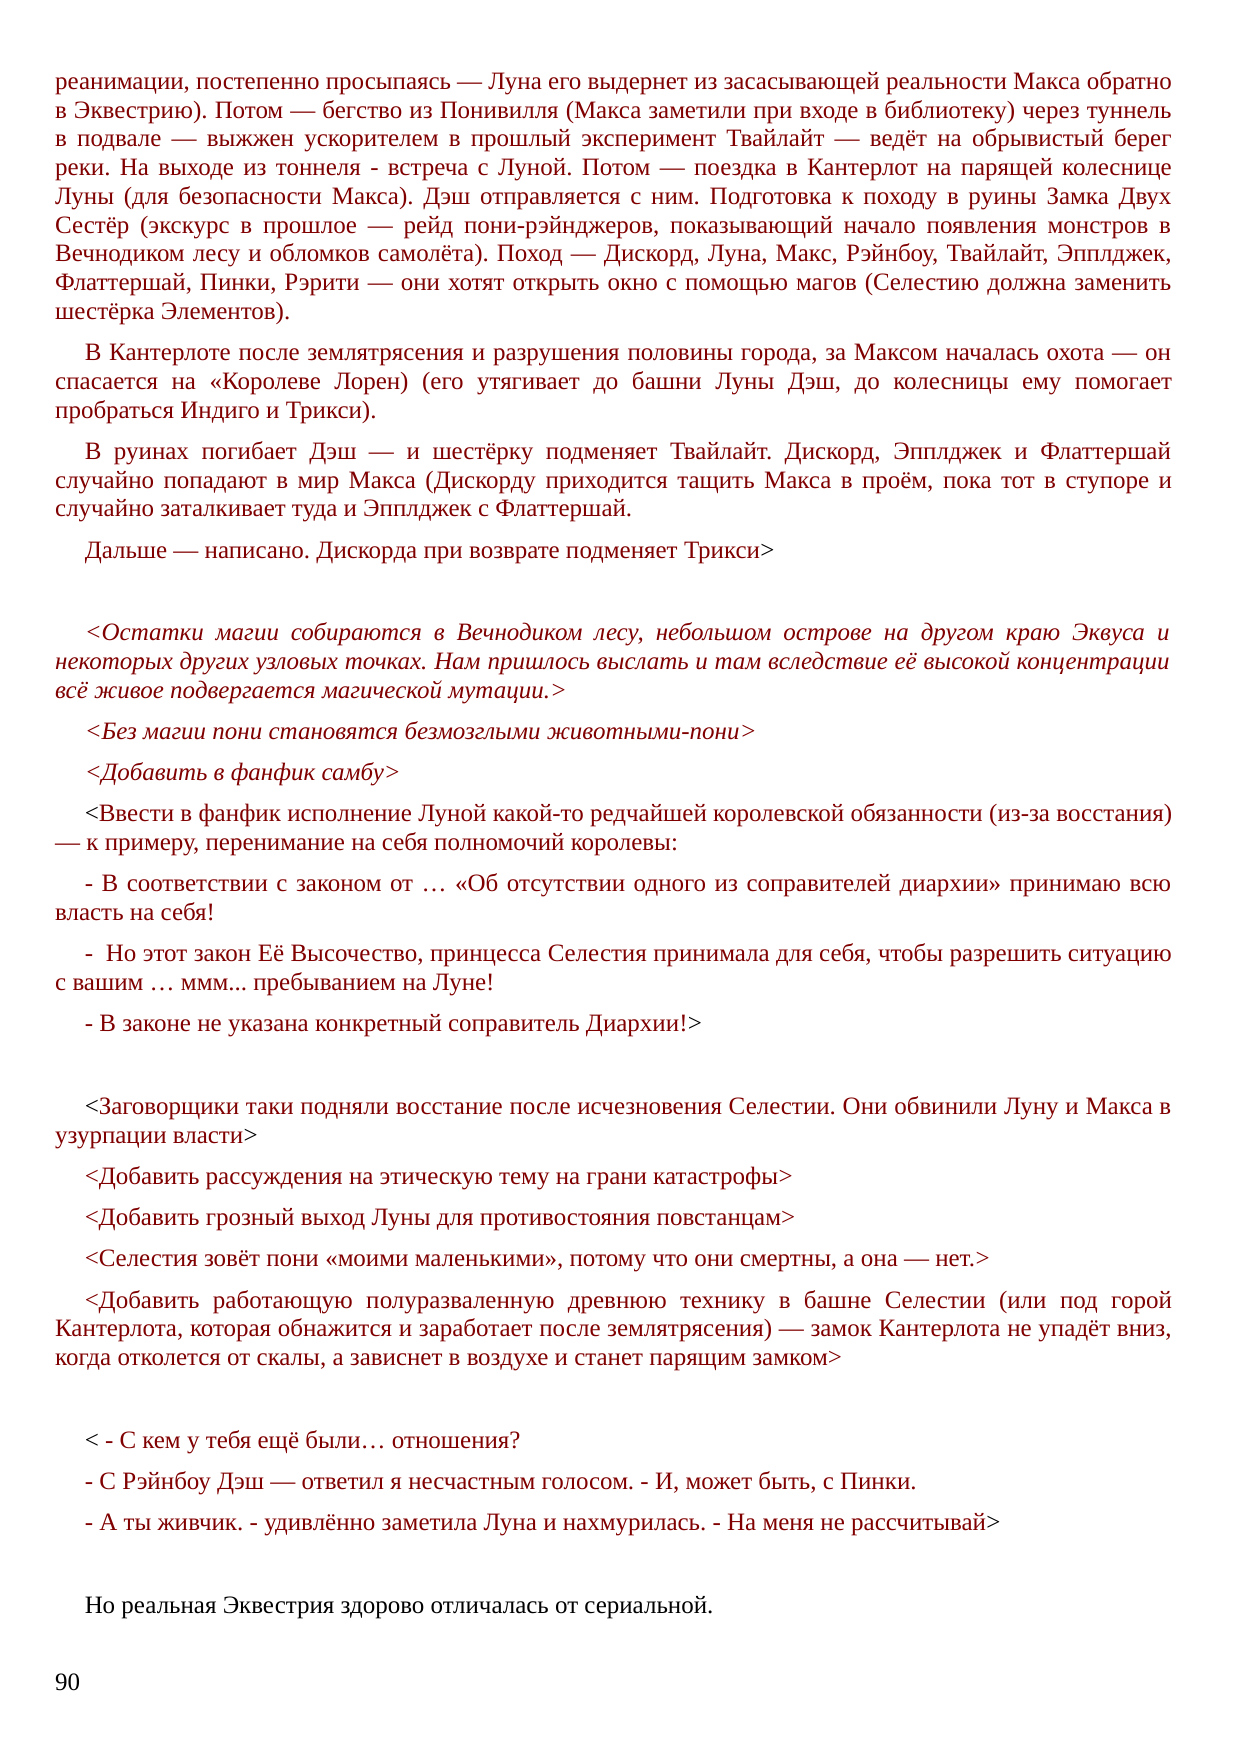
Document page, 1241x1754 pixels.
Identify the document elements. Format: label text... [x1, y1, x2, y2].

text - С Рэйнбоу Дэш — ответил я несчастным голосом. - И, может быть, с Пинки. [55, 1466, 1173, 1495]
text реанимации, постепенно просыпаясь — Луна его выдернет из засасывающей реальности Макса обратно в Эквестрию). Потом — бегство из Понивилля (Макса заметили при входе в библиотеку) через туннель в подвале — выжжен ускорителем в прошлый эксперимент Твайлайт — ведёт на обрывистый берег реки. На выходе из тоннеля - встреча с Луной. Потом — поездка в Кантерлот на парящей колеснице Луны (для безопасности Макса). Дэш отправляется с ним. Подготовка к походу в руины Замка Двух Сестёр (экскурс в прошлое — рейд пони-рэйнджеров, показывающий начало появления монстров в Вечнодиком лесу и обломков самолёта). Поход — Дискорд, Луна, Макс, Рэйнбоу, Твайлайт, Эпплджек, Флаттершай, Пинки, Рэрити — они хотят открыть окно с помощью магов (Селестию должна заменить шестёрка Элементов). [55, 66, 1173, 325]
text - В законе не указана конкретный соправитель Диархии!> [55, 1008, 1173, 1037]
text <Добавить работающую полуразваленную древнюю технику в башне Селестии (или под горой Кантерлота, которая обнажится и заработает после землятрясения) — замок Кантерлота не упадёт вниз, когда отколется от скалы, а зависнет в воздухе и станет парящим замком> [55, 1285, 1173, 1371]
text <Заговорщики таки подняли восстание после исчезновения Селестии. Они обвинили Луну и Макса в узурпации власти> [55, 1091, 1173, 1148]
text <Без магии пони становятся безмозглыми животными-пони> [55, 716, 1173, 745]
text <Добавить рассуждения на этическую тему на грани катастрофы> [55, 1161, 1173, 1190]
text Но реальная Эквестрия здорово отличалась от сериальной. [55, 1590, 1173, 1618]
text <Добавить в фанфик самбу> [55, 757, 1173, 786]
text - А ты живчик. - удивлённо заметила Луна и нахмурилась. - На меня не рассчитывай> [55, 1507, 1173, 1536]
text < - С кем у тебя ещё были… отношения? [55, 1425, 1173, 1453]
text - В соответствии с законом от … «Об отсутствии одного из соправителей диархии» принимаю всю власть на себя! [55, 868, 1173, 926]
text - Но этот закон Её Высочество, принцесса Селестия принимала для себя, чтобы разрешить ситуацию с вашим … ммм... пребыванием на Луне! [55, 938, 1173, 996]
text Дальше — написано. Дискорда при возврате подменяет Трикси> [55, 535, 1173, 563]
text <Остатки магии собираются в Вечнодиком лесу, небольшом острове на другом краю Эквуса и некоторых других узловых точках. Нам пришлось выслать и там вследствие её высокой концентрации всё живое подвергается магической мутации.> [55, 617, 1173, 703]
text <Селестия зовёт пони «моими маленькими», потому что они смертны, а она — нет.> [55, 1243, 1173, 1272]
text В руинах погибает Дэш — и шестёрку подменяет Твайлайт. Дискорд, Эпплджек и Флаттершай случайно попадают в мир Макса (Дискорду приходится тащить Макса в проём, пока тот в ступоре и случайно заталкивает туда и Эпплджек с Флаттершай. [55, 436, 1173, 522]
text В Кантерлоте после землятрясения и разрушения половины города, за Максом началась охота — он спасается на «Королеве Лорен) (его утягивает до башни Луны Дэш, до колесницы ему помогает пробраться Индиго и Трикси). [55, 337, 1173, 423]
text <Добавить грозный выход Луны для противостояния повстанцам> [55, 1202, 1173, 1231]
text <Ввести в фанфик исполнение Луной какой-то редчайшей королевской обязанности (из-за восстания) — к примеру, перенимание на себя полномочий королевы: [55, 798, 1173, 856]
